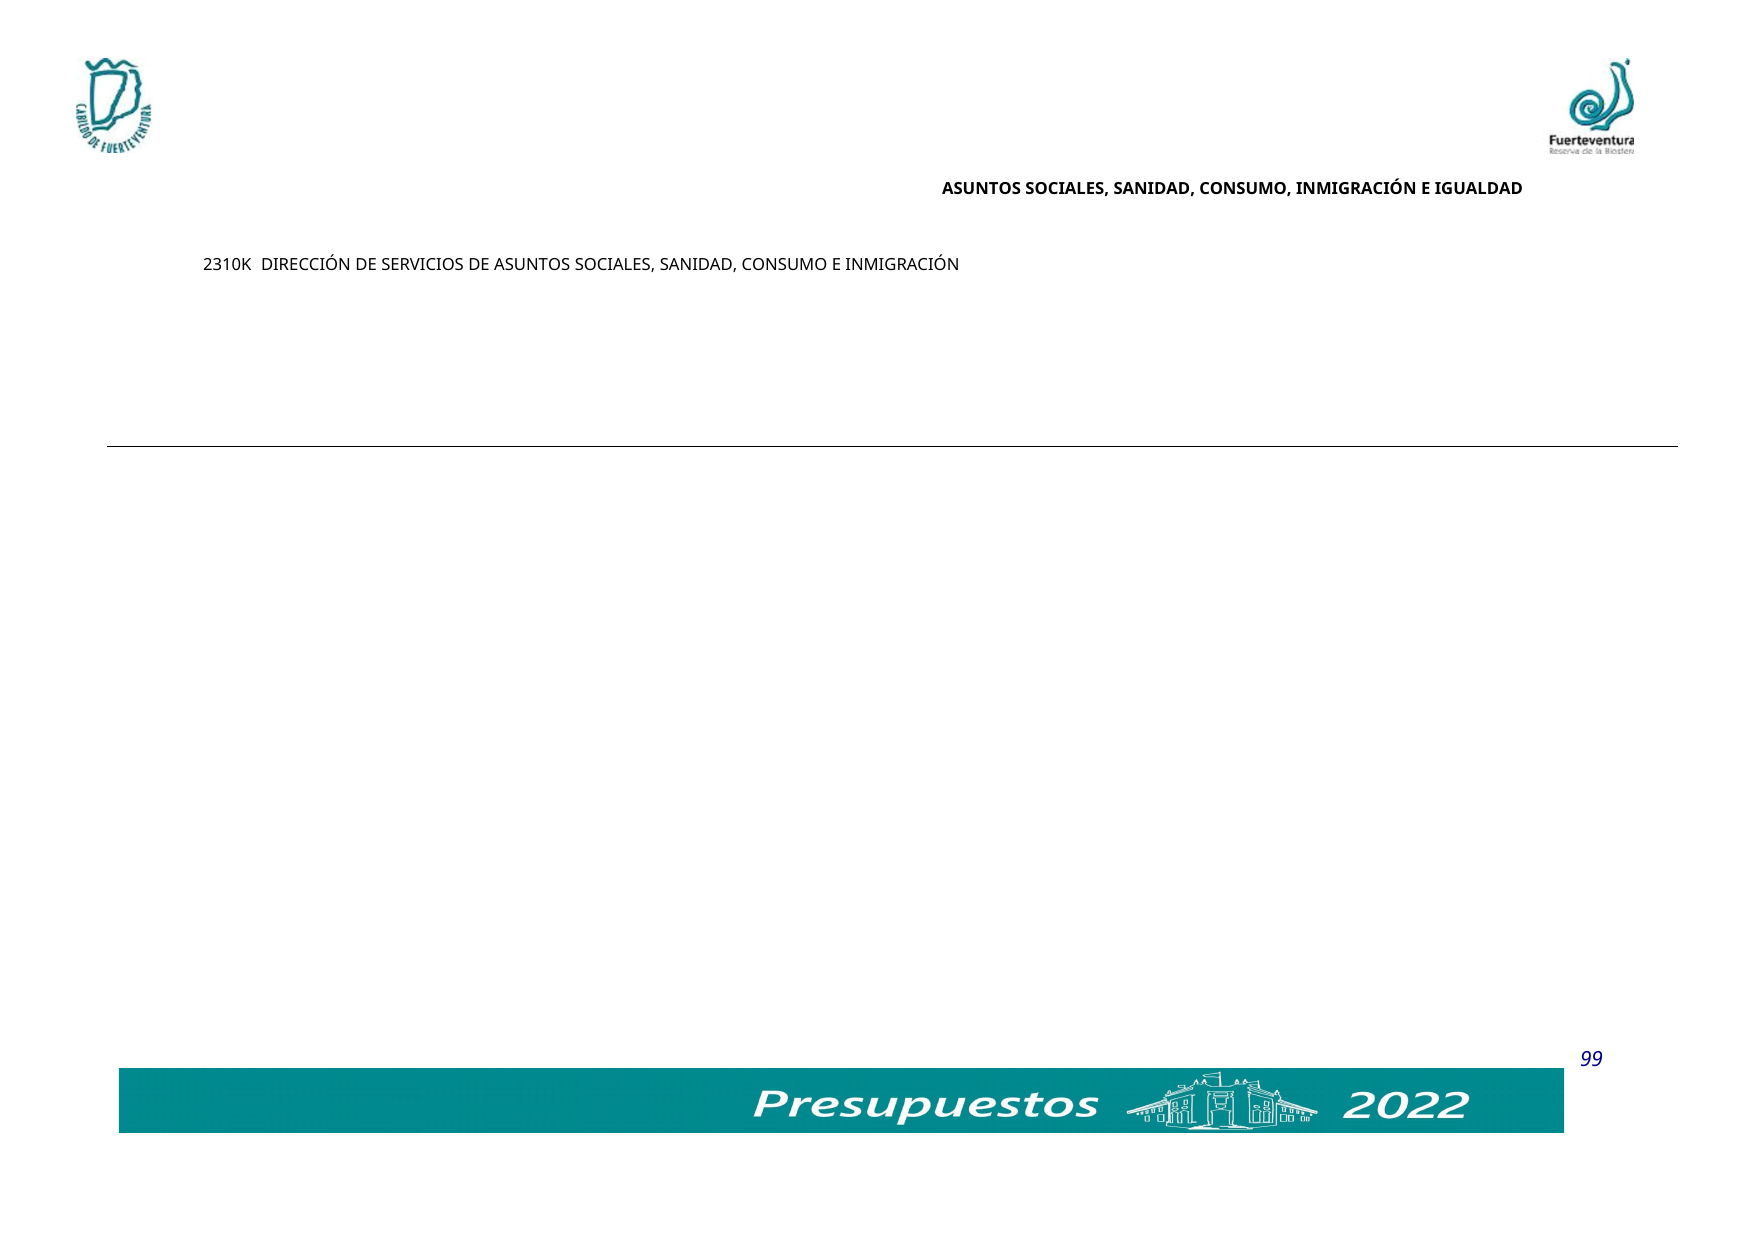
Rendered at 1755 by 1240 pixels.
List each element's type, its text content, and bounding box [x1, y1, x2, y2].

text 2310K DIRECCIÓN DE SERVICIOS DE ASUNTOS SOCIALES, SANIDAD, CONSUMO E INMIGRACIÓN [203, 252, 1648, 275]
